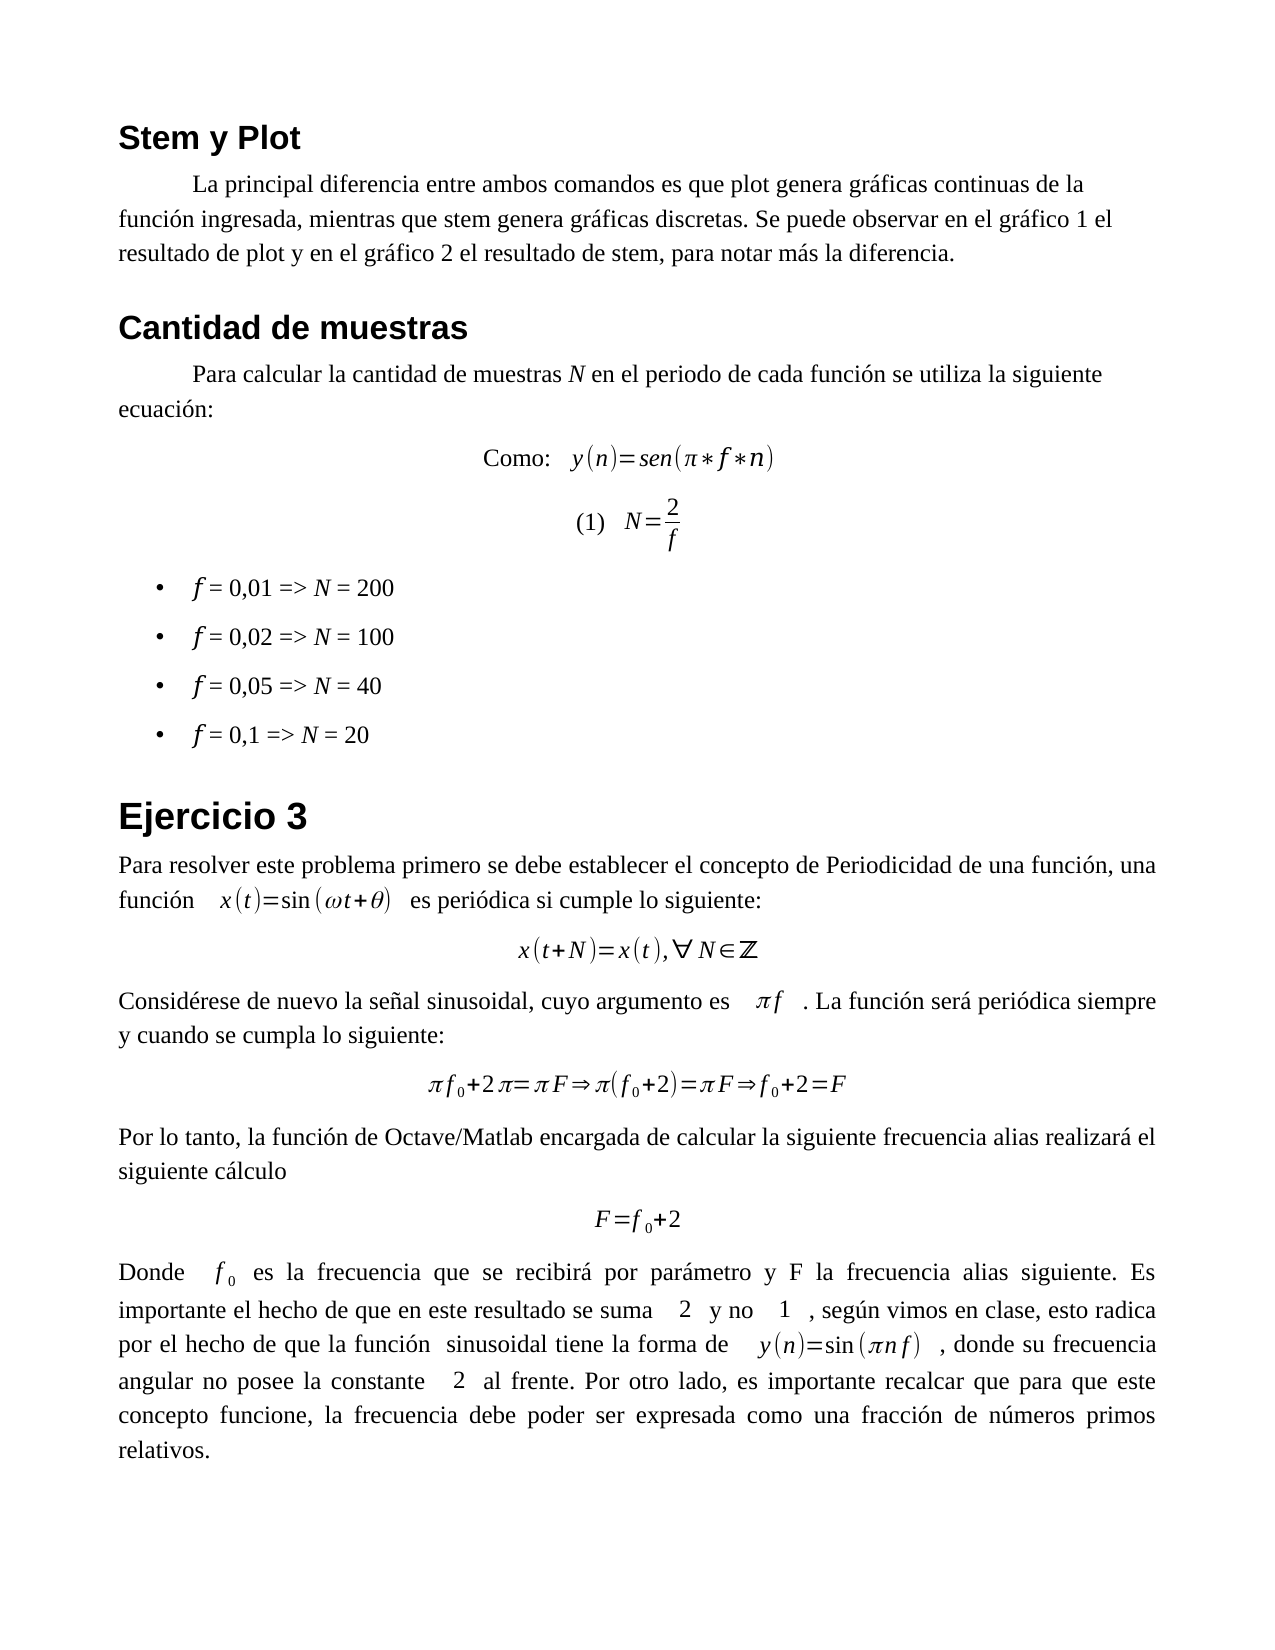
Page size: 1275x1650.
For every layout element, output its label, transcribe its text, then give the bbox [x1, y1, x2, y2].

subtitle Cantidad de muestras [118, 308, 1157, 347]
subtitle Stem y Plot [118, 118, 1157, 157]
text (1) [118, 493, 1157, 552]
text Para calcular la cantidad de muestras N en el periodo de cada función se utiliza la siguiente ecuación: [118, 359, 1157, 422]
text La principal diferencia entre ambos comandos es que plot genera gráficas continuas de la función ingresada, mientras que stem genera gráficas discretas. Se puede observar en el gráfico 1 el resultado de plot y en el gráfico 2 el resultado de stem, para notar más la diferencia. [118, 169, 1157, 267]
text Por lo tanto, la función de Octave/Matlab encargada de calcular la siguiente frecuencia alias realizará el siguiente cálculo [118, 1122, 1157, 1185]
list 𝑓 = 0,02 => N = 100 [156, 622, 1157, 651]
subtitle Ejercicio 3 [118, 794, 1157, 838]
list 𝑓 = 0,05 => N = 40 [156, 671, 1157, 700]
text Donde es la frecuencia que se recibirá por parámetro y F la frecuencia alias siguiente. Es importante el hecho de que en este resultado se suma y no , según vimos en clase, esto radica por el hecho de que la función sinusoidal tiene la forma de , donde su frecuencia angular no posee la constante al frente. Por otro lado, es importante recalcar que para que este concepto funcione, la frecuencia debe poder ser expresada como una fracción de números primos relativos. [118, 1257, 1157, 1463]
text Para resolver este problema primero se debe establecer el concepto de Periodicidad de una función, una función es periódica si cumple lo siguiente: [118, 850, 1157, 915]
list 𝑓 = 0,01 => N = 200 [156, 573, 1157, 602]
text Considérese de nuevo la señal sinusoidal, cuyo argumento es . La función será periódica siempre y cuando se cumpla lo siguiente: [118, 986, 1157, 1049]
list 𝑓 = 0,1 => N = 20 [156, 720, 1157, 749]
text Como: [118, 443, 1157, 473]
